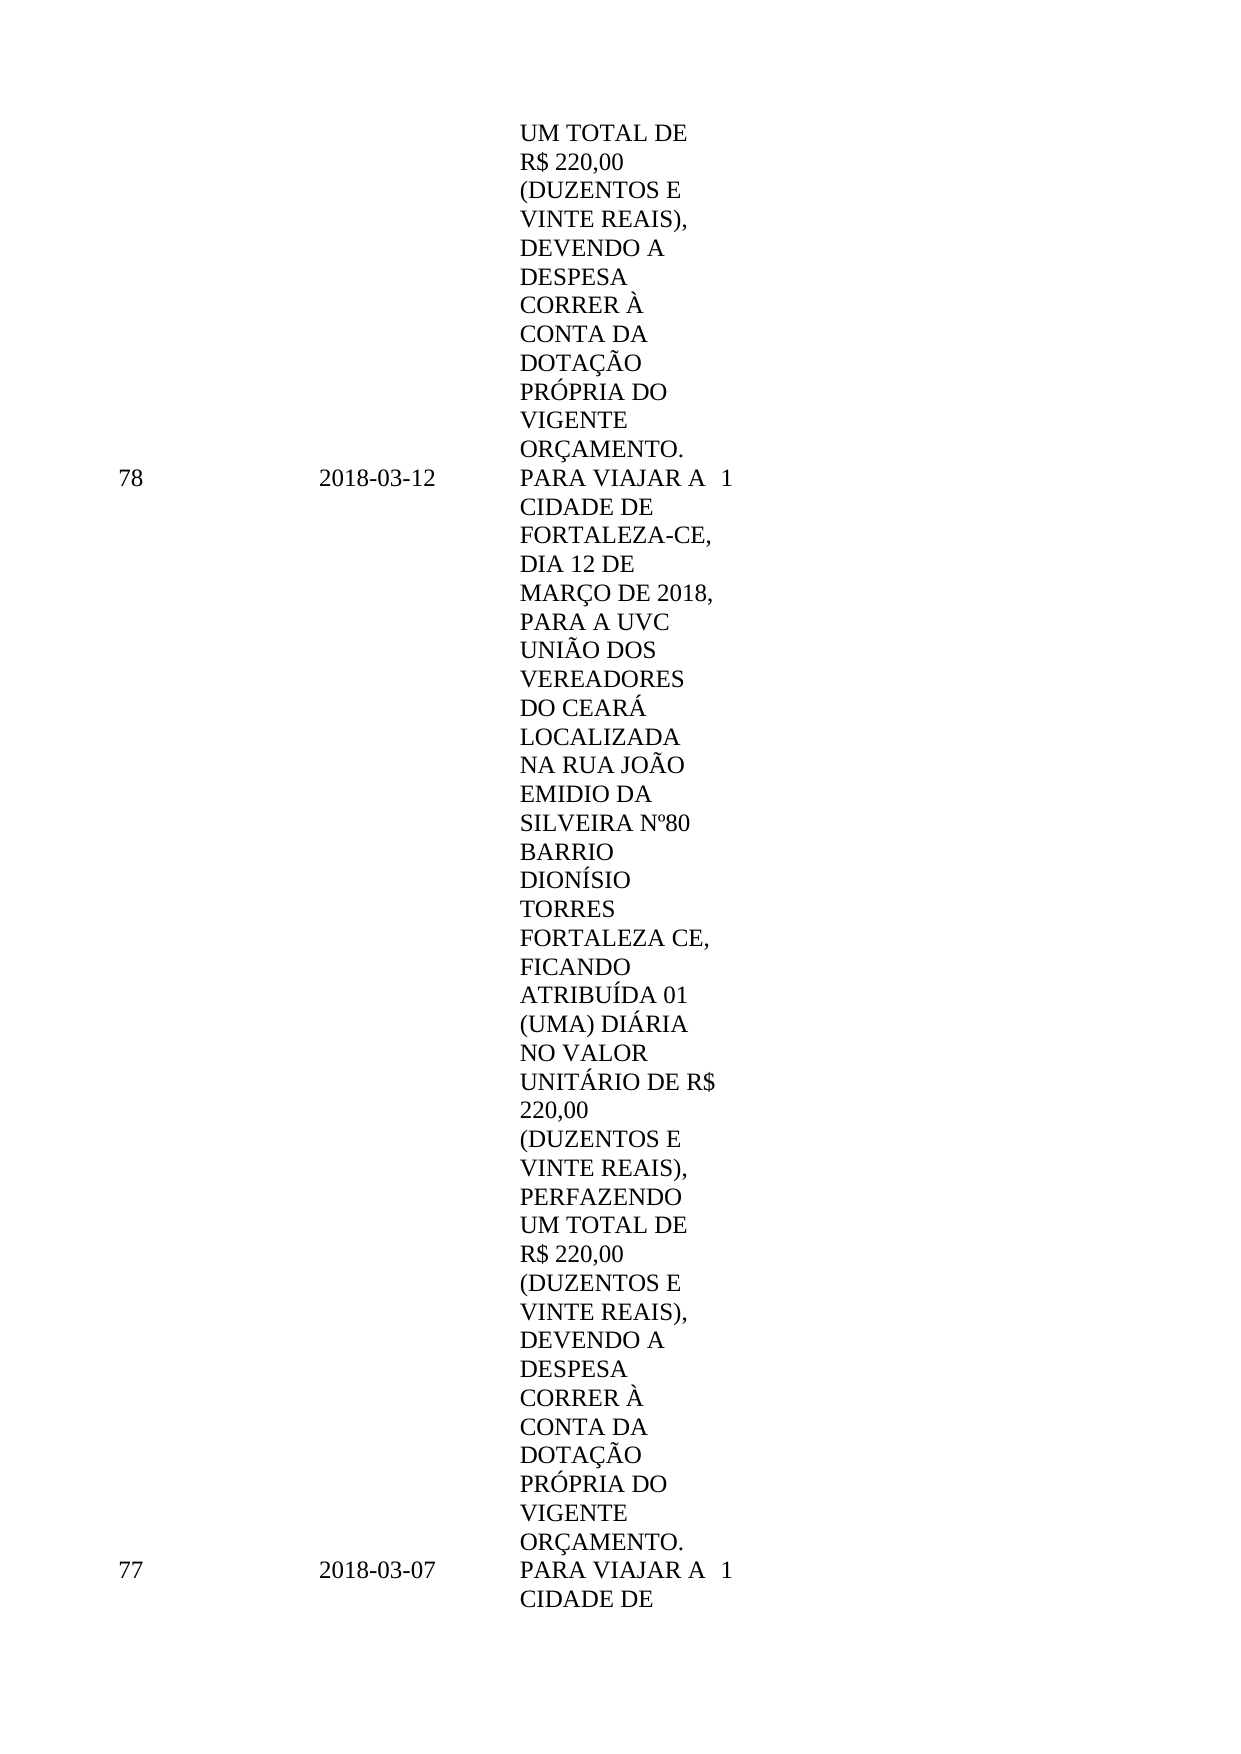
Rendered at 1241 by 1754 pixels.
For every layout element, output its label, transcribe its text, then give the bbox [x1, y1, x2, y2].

table_cell 2018-03-07 [319, 1556, 519, 1613]
table_cell PARA VIAJAR A CIDADE DE FORTALEZA-CE, DIA 12 DE MARÇO DE 2018, PARA A UVC UNIÃO DOS VEREADORES DO CEARÁ LOCALIZADA NA RUA JOÃO EMIDIO DA SILVEIRA Nº80 BARRIO DIONÍSIO TORRES FORTALEZA CE, FICANDO ATRIBUÍDA 01 (UMA) DIÁRIA NO VALOR UNITÁRIO DE R$ 220,00 (DUZENTOS E VINTE REAIS), PERFAZENDO UM TOTAL DE R$ 220,00 (DUZENTOS E VINTE REAIS), DEVENDO A DESPESA CORRER À CONTA DA DOTAÇÃO PRÓPRIA DO VIGENTE ORÇAMENTO. [520, 463, 720, 1556]
table_cell 77 [118, 1556, 319, 1613]
table_cell [319, 118, 519, 463]
table_cell PARA VIAJAR A CIDADE DE [520, 1556, 720, 1613]
table_cell 78 [118, 463, 319, 1556]
table_cell 1 [720, 1556, 921, 1613]
table_cell 2018-03-12 [319, 463, 519, 1556]
table_cell 1 [720, 463, 921, 1556]
table_cell UM TOTAL DE R$ 220,00 (DUZENTOS E VINTE REAIS), DEVENDO A DESPESA CORRER À CONTA DA DOTAÇÃO PRÓPRIA DO VIGENTE ORÇAMENTO. [520, 118, 720, 463]
table_cell [118, 118, 319, 463]
table_cell [921, 1556, 1122, 1613]
table_cell [921, 463, 1122, 1556]
table_cell [921, 118, 1122, 463]
table_cell [720, 118, 921, 463]
